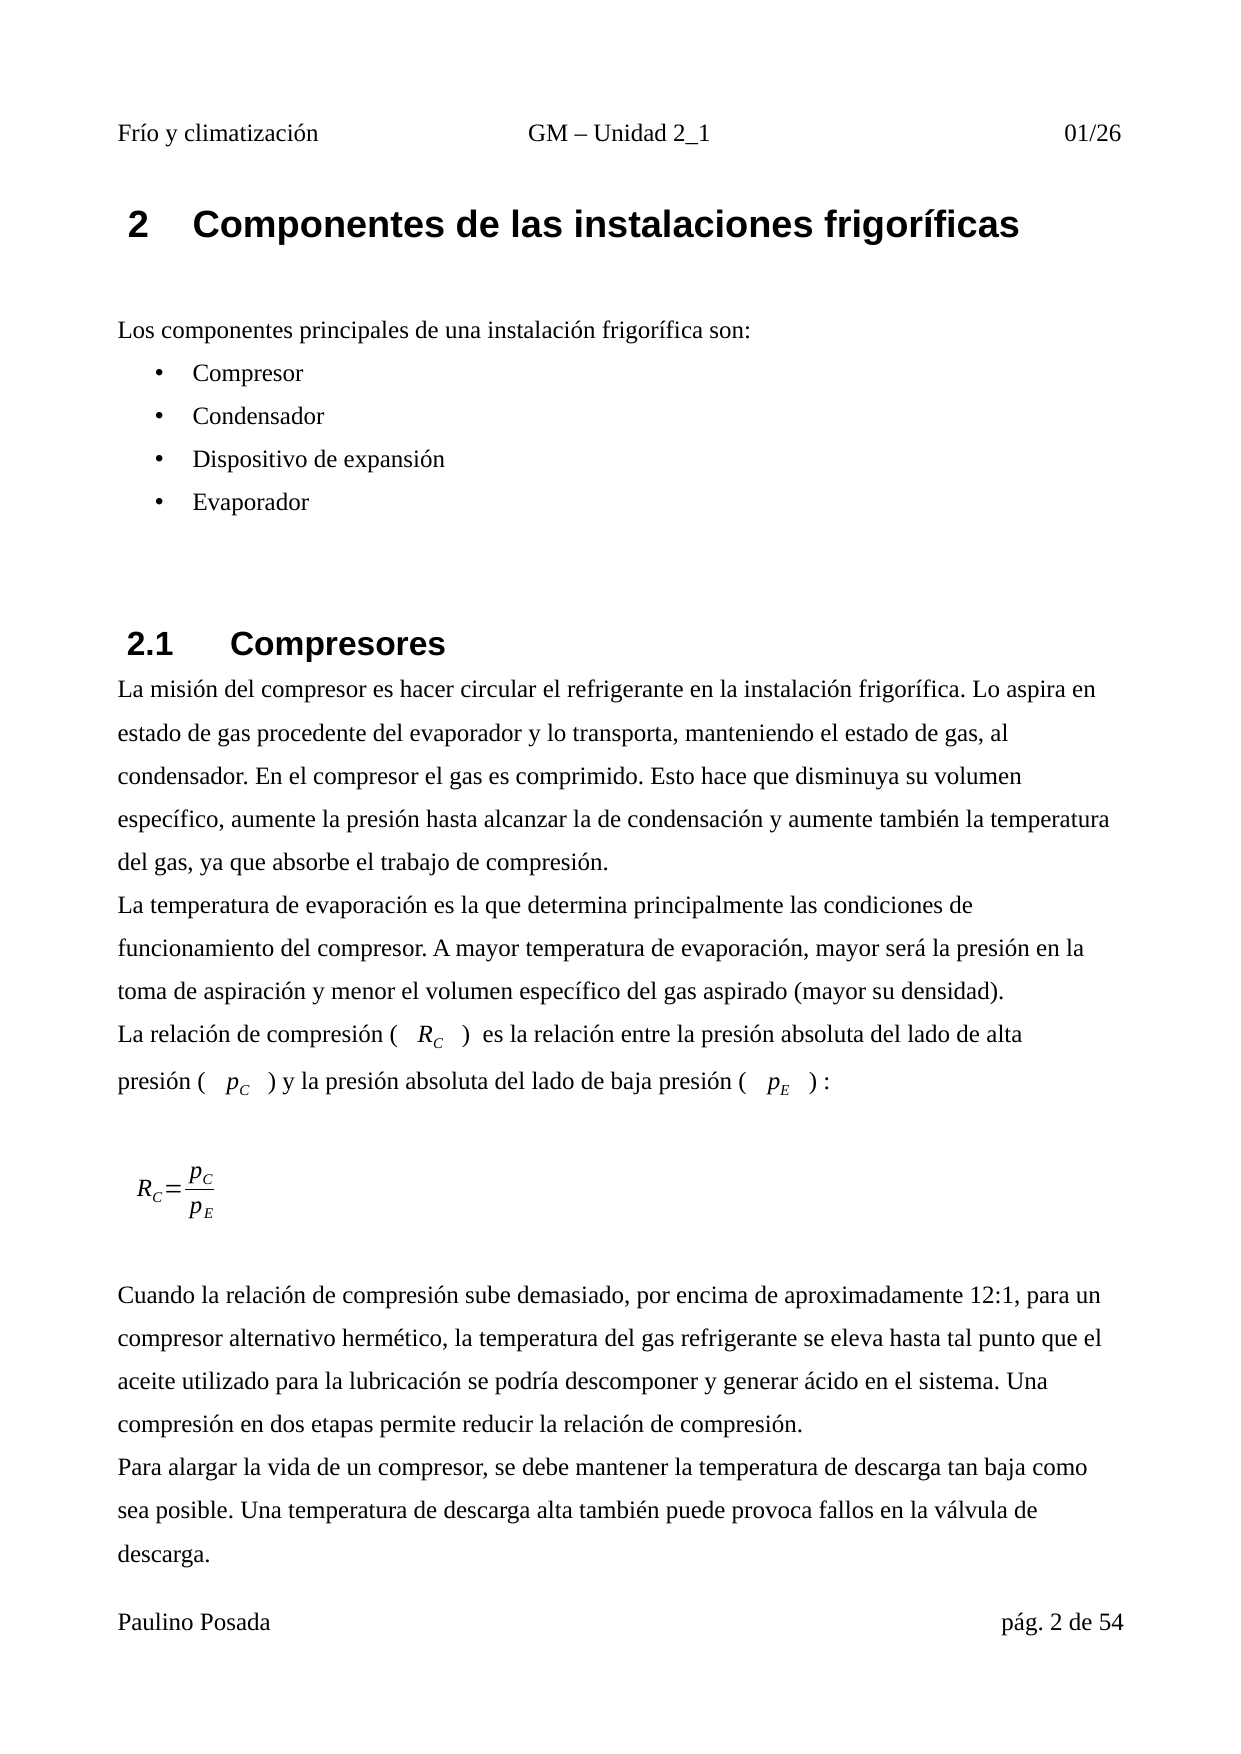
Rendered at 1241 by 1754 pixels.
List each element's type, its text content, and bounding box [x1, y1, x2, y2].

text La temperatura de evaporación es la que determina principalmente las condiciones de funcionamiento del compresor. A mayor temperatura de evaporación, mayor será la presión en la toma de aspiración y menor el volumen específico del gas aspirado (mayor su densidad). [117, 890, 1123, 1005]
list Dispositivo de expansión [155, 444, 1123, 473]
text Los componentes principales de una instalación frigorífica son: [117, 315, 1123, 344]
list Compresor [155, 358, 1123, 387]
text Cuando la relación de compresión sube demasiado, por encima de aproximadamente 12:1, para un compresor alternativo hermético, la temperatura del gas refrigerante se eleva hasta tal punto que el aceite utilizado para la lubricación se podría descomponer y generar ácido en el sistema. Una compresión en dos etapas permite reducir la relación de compresión. [117, 1280, 1123, 1438]
text La misión del compresor es hacer circular el refrigerante en la instalación frigorífica. Lo aspira en estado de gas procedente del evaporador y lo transporta, manteniendo el estado de gas, al condensador. En el compresor el gas es comprimido. Esto hace que disminuya su volumen específico, aumente la presión hasta alcanzar la de condensación y aumente también la temperatura del gas, ya que absorbe el trabajo de compresión. [117, 674, 1123, 876]
list Condensador [155, 401, 1123, 430]
subtitle Componentes de las instalaciones frigoríficas [117, 201, 1123, 245]
text presión () y la presión absoluta del lado de baja presión () : [117, 1066, 1123, 1099]
subtitle Compresores [117, 623, 1123, 662]
list Evaporador [155, 487, 1123, 516]
text La relación de compresión () es la relación entre la presión absoluta del lado de alta [117, 1019, 1123, 1052]
text Para alargar la vida de un compresor, se debe mantener la temperatura de descarga tan baja como sea posible. Una temperatura de descarga alta también puede provoca fallos en la válvula de descarga. [117, 1452, 1123, 1567]
